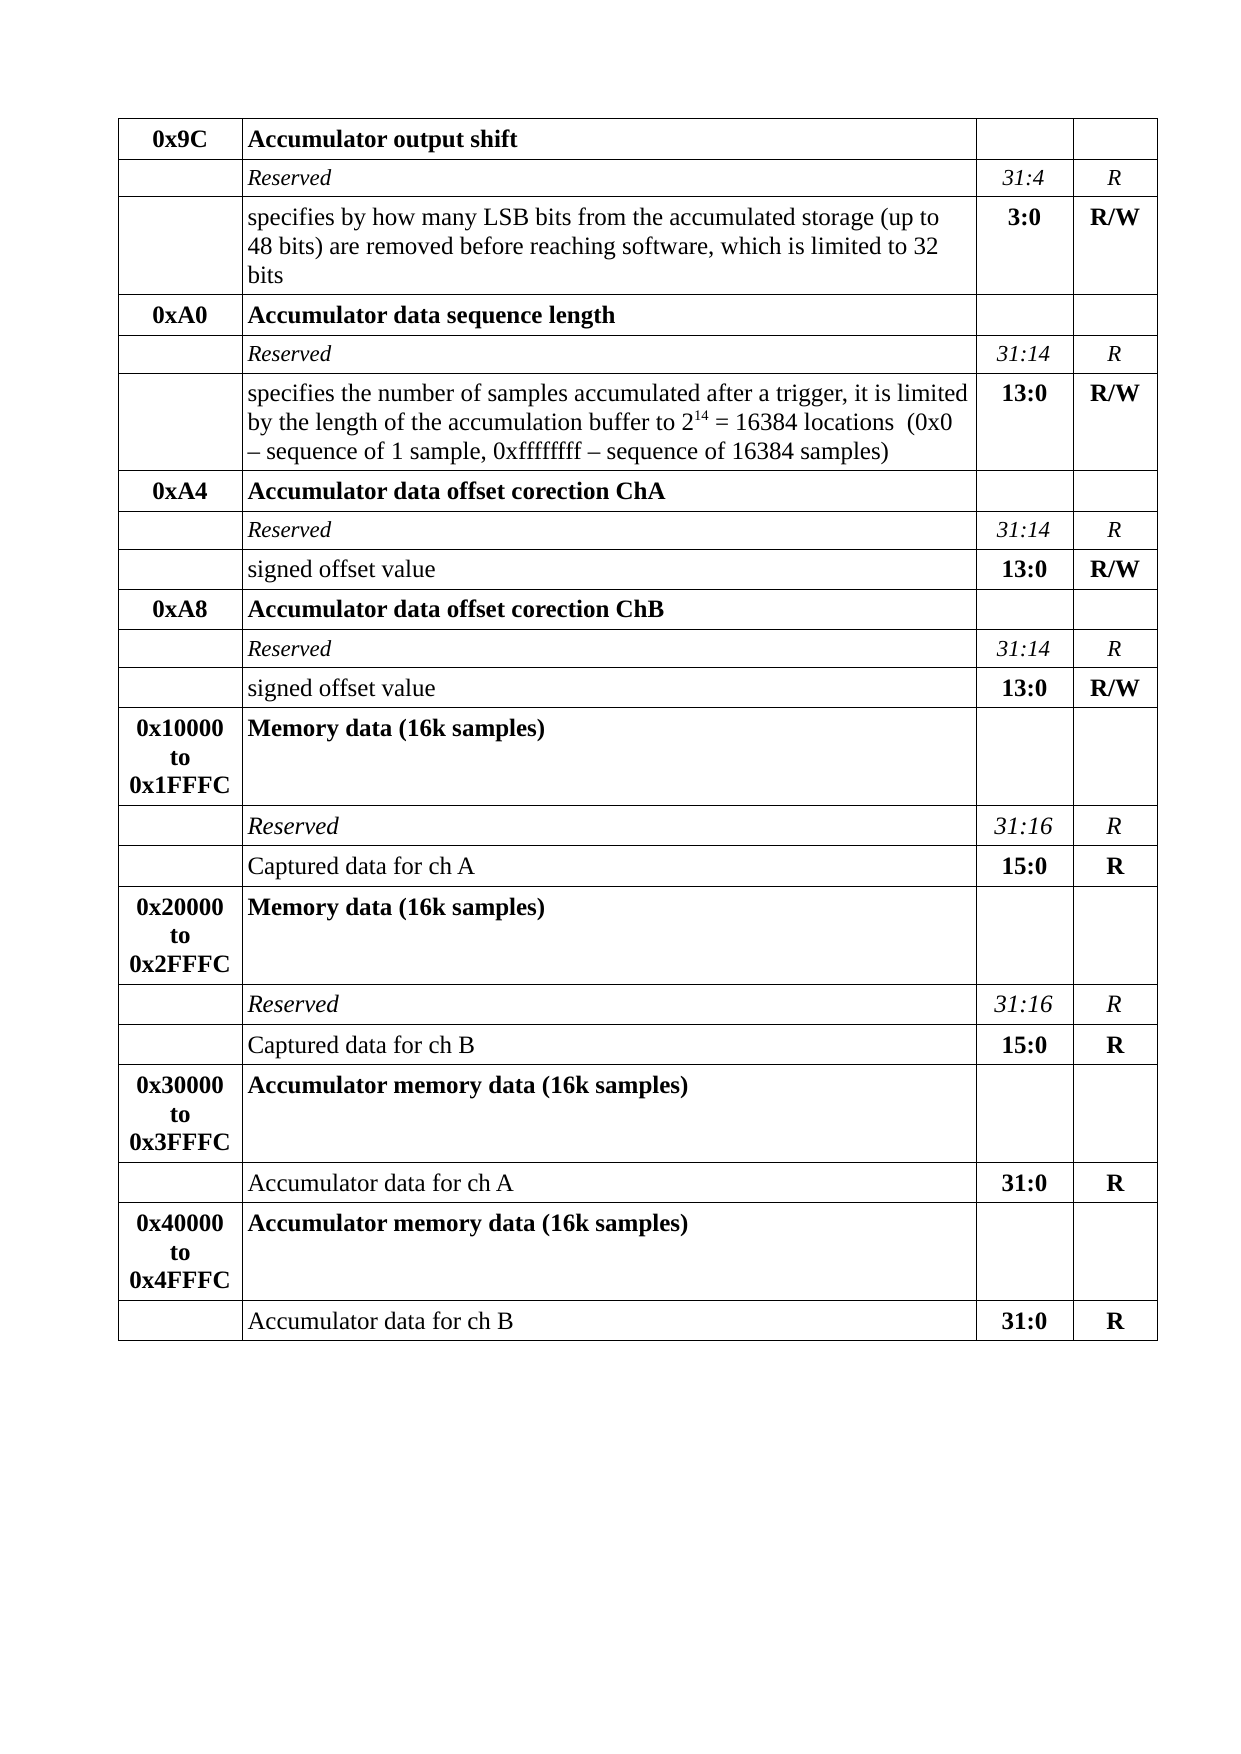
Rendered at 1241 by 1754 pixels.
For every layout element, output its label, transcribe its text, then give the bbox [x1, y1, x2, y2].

table_cell Accumulator data for ch A [243, 1163, 976, 1202]
table_cell [119, 336, 242, 372]
table_cell [977, 1203, 1073, 1300]
table_cell [1074, 1203, 1157, 1300]
table_cell [119, 846, 242, 886]
table_cell [119, 1163, 242, 1202]
table_cell 0xA4 [119, 471, 242, 511]
table_cell R/W [1074, 668, 1157, 707]
table_cell [977, 295, 1073, 334]
table_cell 31:14 [977, 336, 1073, 372]
table_cell R [1074, 160, 1157, 196]
table_cell 0xA8 [119, 590, 242, 629]
table_cell [1074, 590, 1157, 629]
table_cell specifies the number of samples accumulated after a trigger, it is limited by the length of the accumulation buffer to 214 = 16384 locations (0x0 – sequence of 1 sample, 0xffffffff – sequence of 16384 samples) [243, 374, 976, 470]
table_cell Reserved [243, 985, 976, 1024]
table_cell Accumulator data for ch B [243, 1301, 976, 1340]
table_cell R [1074, 806, 1157, 845]
table_cell specifies by how many LSB bits from the accumulated storage (up to 48 bits) are removed before reaching software, which is limited to 32 bits [243, 197, 976, 294]
table_cell [119, 160, 242, 196]
table_cell Accumulator data offset corection ChA [243, 471, 976, 511]
table_cell [977, 119, 1073, 158]
table_cell [119, 630, 242, 667]
table_cell R [1074, 1301, 1157, 1340]
table_cell 0x20000 to 0x2FFFC [119, 887, 242, 983]
table_cell 31:14 [977, 512, 1073, 548]
table_cell 0x10000 to 0x1FFFC [119, 708, 242, 805]
table_cell [1074, 708, 1157, 805]
table_cell [119, 197, 242, 294]
table_cell Captured data for ch A [243, 846, 976, 886]
table_cell 0x30000 to 0x3FFFC [119, 1065, 242, 1162]
table_cell [1074, 887, 1157, 983]
table_cell 0x40000 to 0x4FFFC [119, 1203, 242, 1300]
table_cell 31:0 [977, 1301, 1073, 1340]
table_cell R/W [1074, 550, 1157, 589]
table_cell [119, 1301, 242, 1340]
table_cell 3:0 [977, 197, 1073, 294]
table_cell R/W [1074, 197, 1157, 294]
table_cell [977, 590, 1073, 629]
table_cell [1074, 295, 1157, 334]
table_cell R [1074, 630, 1157, 667]
table_cell 0x9C [119, 119, 242, 158]
table_cell Reserved [243, 806, 976, 845]
table_cell [977, 708, 1073, 805]
table_cell 13:0 [977, 374, 1073, 470]
table_cell R [1074, 985, 1157, 1024]
table_cell 15:0 [977, 1025, 1073, 1064]
table_cell [119, 550, 242, 589]
table_cell [1074, 1065, 1157, 1162]
table_cell [1074, 471, 1157, 511]
table_cell [119, 668, 242, 707]
table_cell [977, 471, 1073, 511]
table_cell Accumulator data offset corection ChB [243, 590, 976, 629]
table_cell Accumulator memory data (16k samples) [243, 1203, 976, 1300]
table_cell R [1074, 512, 1157, 548]
table_cell signed offset value [243, 550, 976, 589]
table_cell Reserved [243, 630, 976, 667]
table_cell R [1074, 1025, 1157, 1064]
table_cell Accumulator data sequence length [243, 295, 976, 334]
table_cell Accumulator output shift [243, 119, 976, 158]
table_cell Reserved [243, 512, 976, 548]
table_cell R/W [1074, 374, 1157, 470]
table_cell 31:16 [977, 985, 1073, 1024]
table_cell 31:0 [977, 1163, 1073, 1202]
table_cell [977, 887, 1073, 983]
table_cell [119, 806, 242, 845]
table_cell R [1074, 336, 1157, 372]
table_cell R [1074, 846, 1157, 886]
table_cell [119, 985, 242, 1024]
table_cell Reserved [243, 160, 976, 196]
table_cell Memory data (16k samples) [243, 708, 976, 805]
table_cell signed offset value [243, 668, 976, 707]
table_cell [119, 1025, 242, 1064]
table_cell Memory data (16k samples) [243, 887, 976, 983]
table_cell 31:14 [977, 630, 1073, 667]
table_cell [119, 512, 242, 548]
table_cell Accumulator memory data (16k samples) [243, 1065, 976, 1162]
table_cell 31:16 [977, 806, 1073, 845]
table_cell 13:0 [977, 550, 1073, 589]
table_cell [119, 374, 242, 470]
table_cell Reserved [243, 336, 976, 372]
table_cell 0xA0 [119, 295, 242, 334]
table_cell 15:0 [977, 846, 1073, 886]
table_cell Captured data for ch B [243, 1025, 976, 1064]
table_cell 31:4 [977, 160, 1073, 196]
table_cell R [1074, 1163, 1157, 1202]
table_cell 13:0 [977, 668, 1073, 707]
table_cell [1074, 119, 1157, 158]
table_cell [977, 1065, 1073, 1162]
